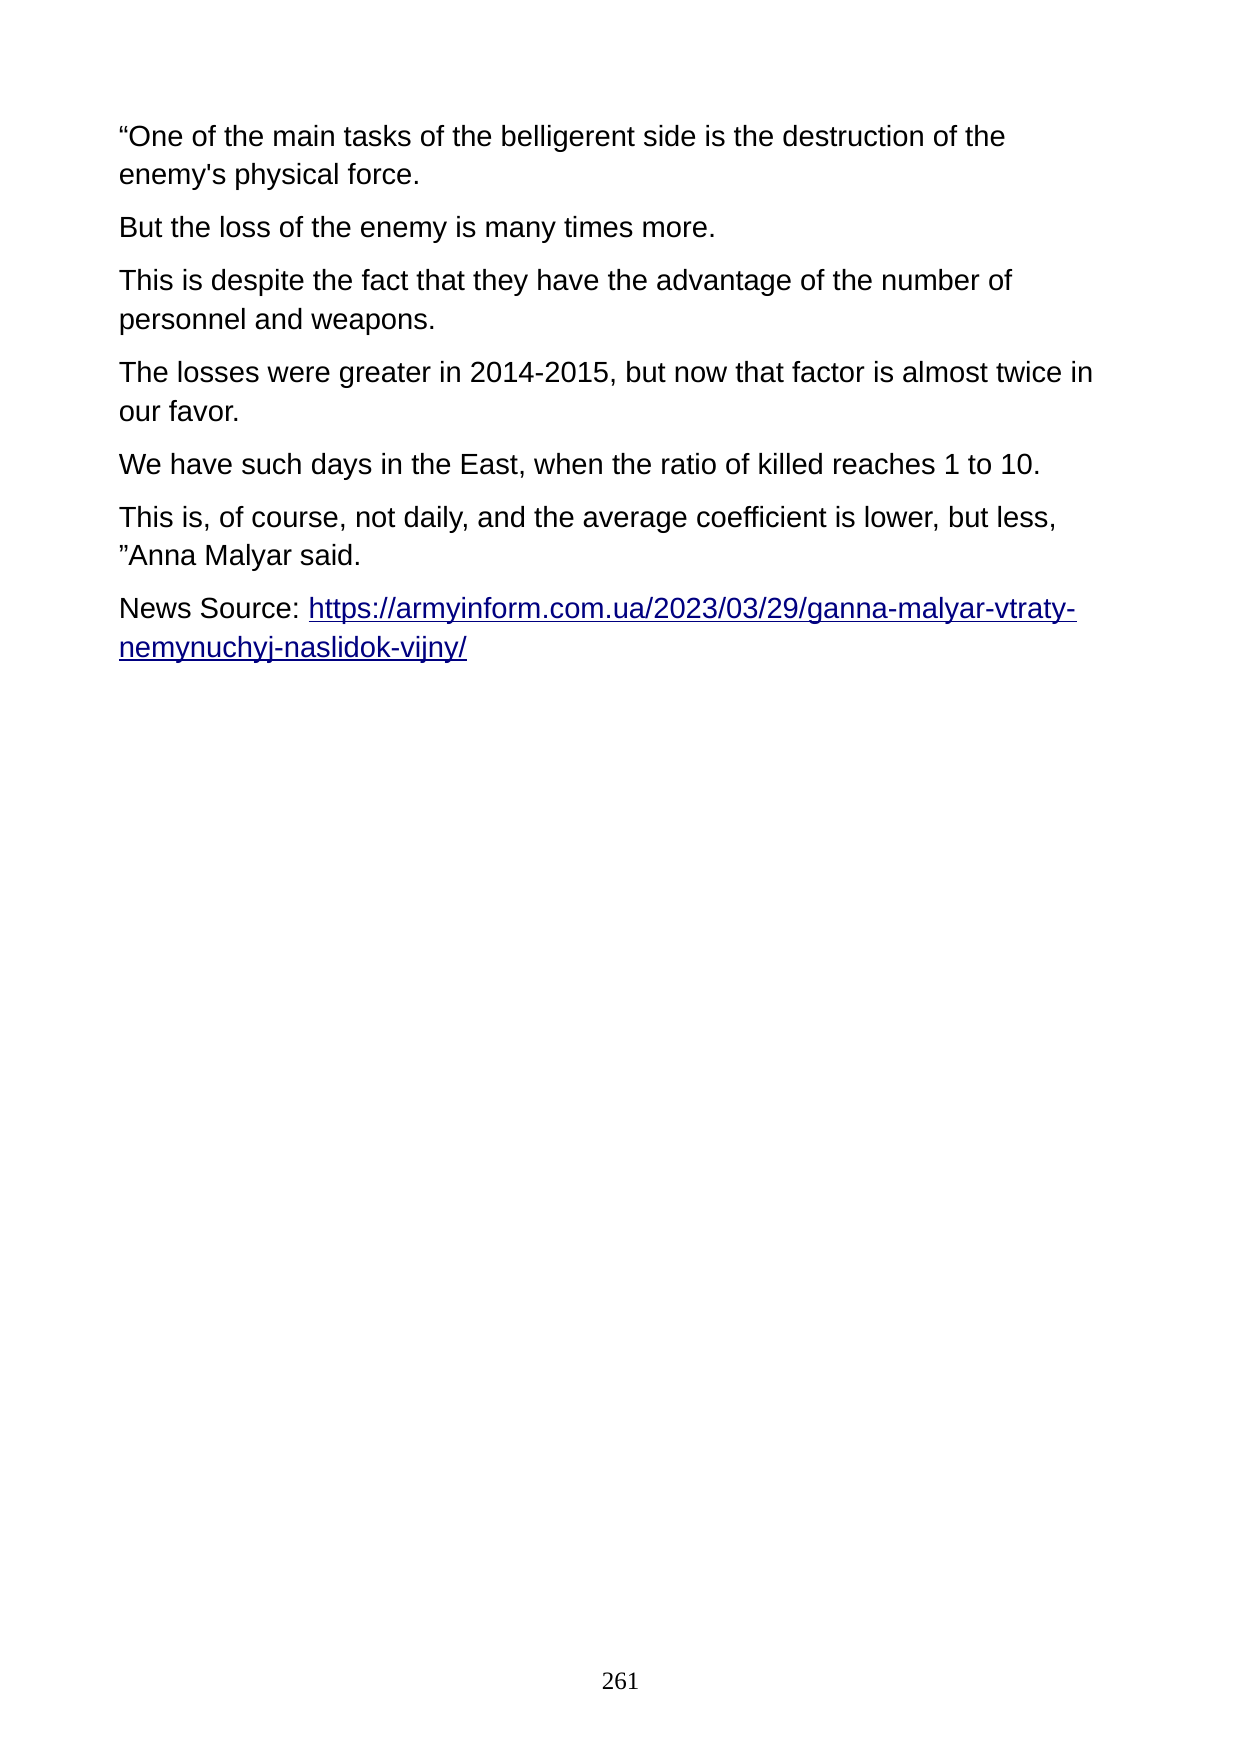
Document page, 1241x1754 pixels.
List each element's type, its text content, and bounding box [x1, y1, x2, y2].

text We have such days in the East, when the ratio of killed reaches 1 to 10. [118, 447, 1122, 480]
text But the loss of the enemy is many times more. [118, 210, 1122, 244]
text The losses were greater in 2014-2015, but now that factor is almost twice in our favor. [118, 355, 1122, 427]
text News Source: https://armyinform.com.ua/2023/03/29/ganna-malyar-vtraty-nemynuchyj-naslidok-vijny/ [118, 591, 1122, 663]
text This is, of course, not daily, and the average coefficient is lower, but less, ”Anna Malyar said. [118, 500, 1122, 572]
text This is despite the fact that they have the advantage of the number of personnel and weapons. [118, 263, 1122, 335]
text “One of the main tasks of the belligerent side is the destruction of the enemy's physical force. [118, 118, 1122, 191]
